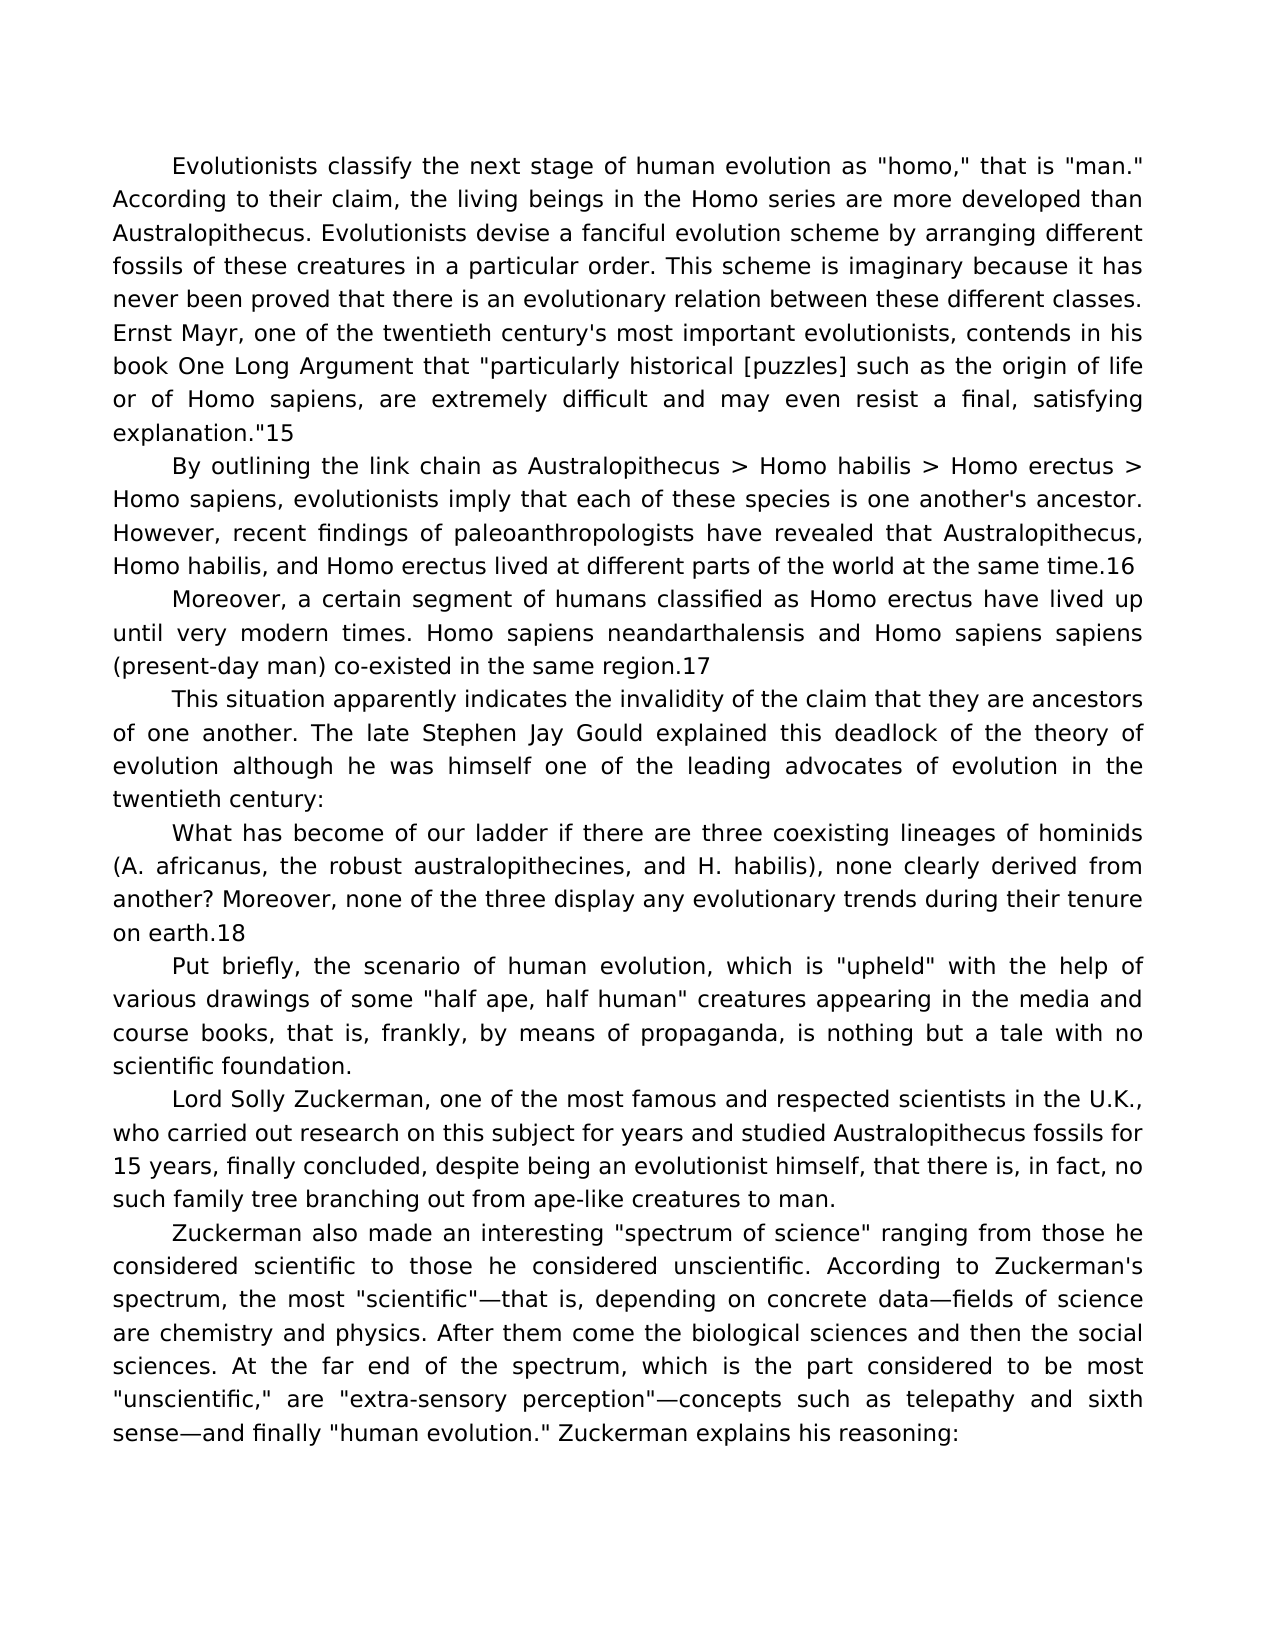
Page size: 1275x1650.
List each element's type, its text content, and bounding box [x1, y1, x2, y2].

text Lord Solly Zuckerman, one of the most famous and respected scientists in the U.K., who carried out research on this subject for years and studied Australopithecus fossils for 15 years, finally concluded, despite being an evolutionist himself, that there is, in fact, no such family tree branching out from ape-like creatures to man. [112, 1081, 1145, 1214]
text Put briefly, the scenario of human evolution, which is "upheld" with the help of various drawings of some "half ape, half human" creatures appearing in the media and course books, that is, frankly, by means of propaganda, is nothing but a tale with no scientific foundation. [112, 948, 1145, 1081]
text Zuckerman also made an interesting "spectrum of science" ranging from those he considered scientific to those he considered unscientific. According to Zuckerman's spectrum, the most "scientific"—that is, depending on concrete data—fields of science are chemistry and physics. After them come the biological sciences and then the social sciences. At the far end of the spectrum, which is the part considered to be most "unscientific," are "extra-sensory perception"—concepts such as telepathy and sixth sense—and finally "human evolution." Zuckerman explains his reasoning: [112, 1214, 1145, 1448]
text This situation apparently indicates the invalidity of the claim that they are ancestors of one another. The late Stephen Jay Gould explained this deadlock of the theory of evolution although he was himself one of the leading advocates of evolution in the twentieth century: [112, 681, 1145, 814]
text By outlining the link chain as Australopithecus > Homo habilis > Homo erectus > Homo sapiens, evolutionists imply that each of these species is one another's ancestor. However, recent findings of paleoanthropologists have revealed that Australopithecus, Homo habilis, and Homo erectus lived at different parts of the world at the same time.16 [112, 448, 1145, 581]
text Moreover, a certain segment of humans classified as Homo erectus have lived up until very modern times. Homo sapiens neandarthalensis and Homo sapiens sapiens (present-day man) co-existed in the same region.17 [112, 581, 1145, 681]
text Evolutionists classify the next stage of human evolution as "homo," that is "man." According to their claim, the living beings in the Homo series are more developed than Australopithecus. Evolutionists devise a fanciful evolution scheme by arranging different fossils of these creatures in a particular order. This scheme is imaginary because it has never been proved that there is an evolutionary relation between these different classes. Ernst Mayr, one of the twentieth century's most important evolutionists, contends in his book One Long Argument that "particularly historical [puzzles] such as the origin of life or of Homo sapiens, are extremely difficult and may even resist a final, satisfying explanation."15 [112, 148, 1145, 448]
text What has become of our ladder if there are three coexisting lineages of hominids (A. africanus, the robust australopithecines, and H. habilis), none clearly derived from another? Moreover, none of the three display any evolutionary trends during their tenure on earth.18 [112, 814, 1145, 948]
